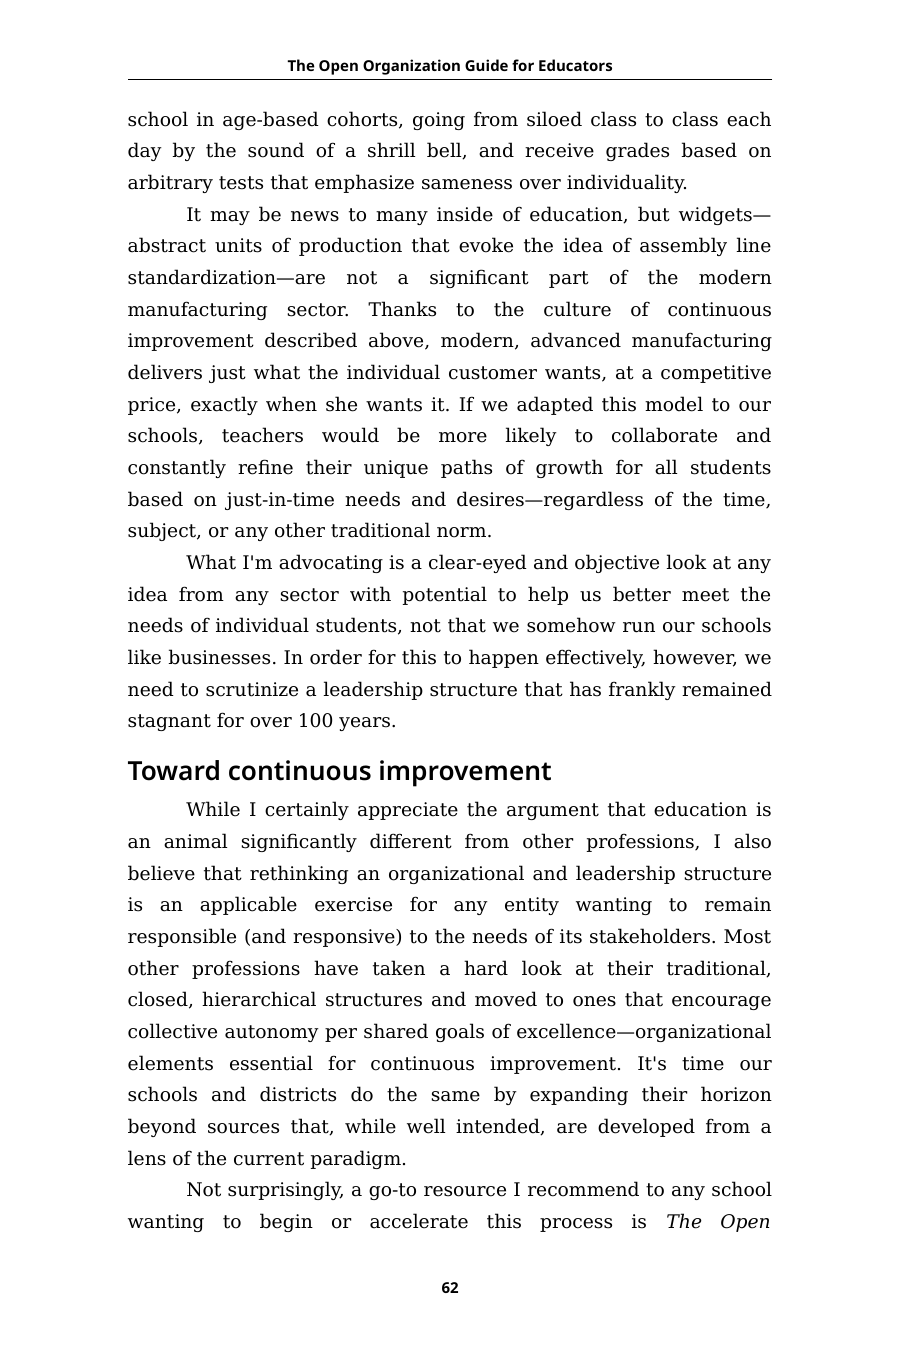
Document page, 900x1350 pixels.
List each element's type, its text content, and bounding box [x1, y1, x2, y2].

text school in age-based cohorts, going from siloed class to class each day by the sound of a shrill bell, and receive grades based on arbitrary tests that emphasize sameness over individuality. [127, 109, 772, 194]
text While I certainly appreciate the argument that education is an animal significantly different from other professions, I also believe that rethinking an organizational and leadership structure is an applicable exercise for any entity wanting to remain responsible (and responsive) to the needs of its stakeholders. Most other professions have taken a hard look at their traditional, closed, hierarchical structures and moved to ones that encourage collective autonomy per shared goals of excellence—organizational elements essential for continuous improvement. It's time our schools and districts do the same by expanding their horizon beyond sources that, while well intended, are developed from a lens of the current paradigm. [127, 799, 772, 1170]
text What I'm advocating is a clear-eyed and objective look at any idea from any sector with potential to help us better meet the needs of individual students, not that we somehow run our schools like businesses. In order for this to happen effectively, however, we need to scrutinize a leadership structure that has frankly remained stagnant for over 100 years. [127, 552, 772, 732]
text It may be news to many inside of education, but widgets—abstract units of production that evoke the idea of assembly line standardization—are not a significant part of the modern manufacturing sector. Thanks to the culture of continuous improvement described above, modern, advanced manufacturing delivers just what the individual customer wants, at a competitive price, exactly when she wants it. If we adapted this model to our schools, teachers would be more likely to collaborate and constantly refine their unique paths of growth for all students based on just-in-time needs and desires—regardless of the time, subject, or any other traditional norm. [127, 204, 772, 542]
subtitle Toward continuous improvement [127, 757, 772, 787]
text Not surprisingly, a go-to resource I recommend to any school wanting to begin or accelerate this process is The Open [127, 1179, 772, 1233]
